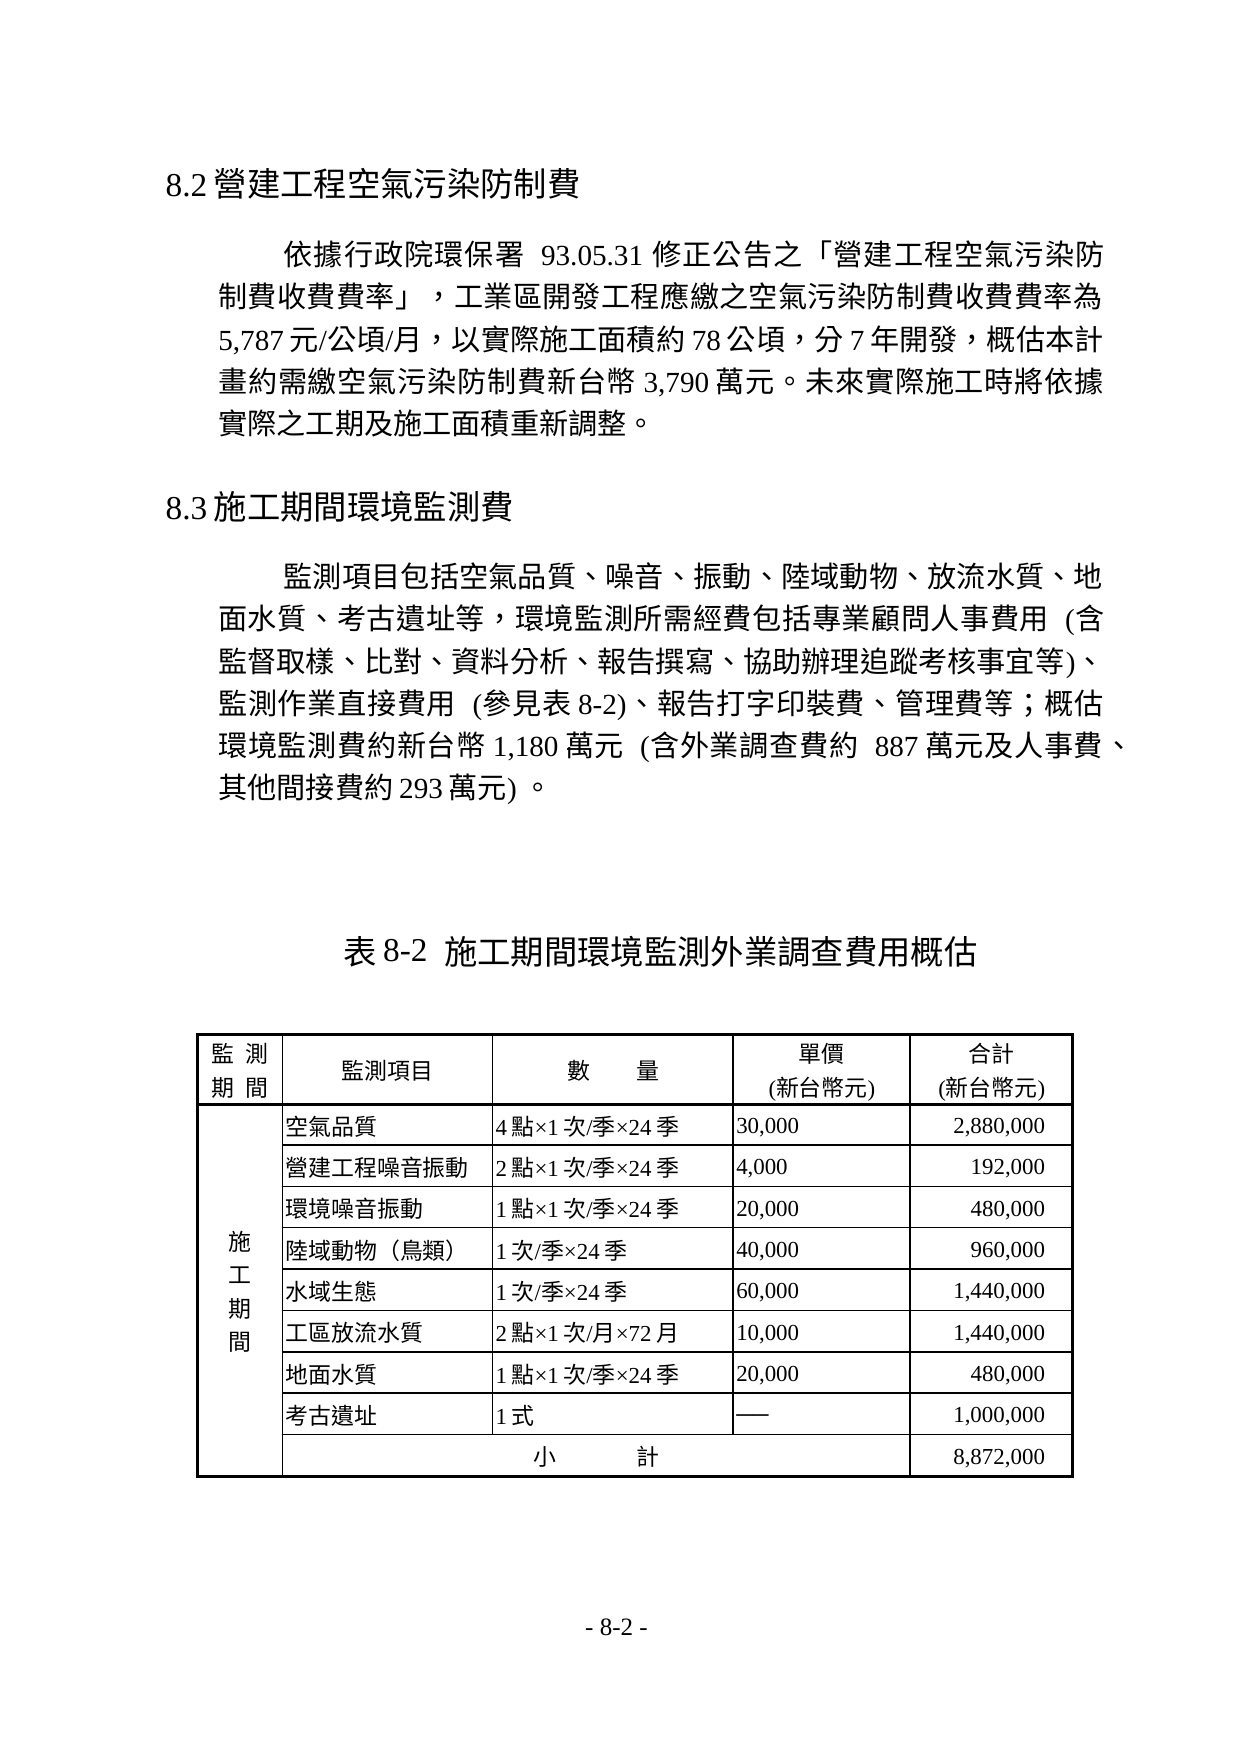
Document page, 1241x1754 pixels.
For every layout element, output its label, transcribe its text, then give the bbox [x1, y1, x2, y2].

table_cell 施 工 期 間 [199, 1106, 282, 1475]
table_cell 8,872,000 [911, 1435, 1071, 1475]
table_cell 1點×1次/季×24季 [493, 1353, 732, 1392]
table_cell 1,440,000 [911, 1270, 1071, 1309]
table_cell 地面水質 [283, 1353, 492, 1392]
table_cell 30,000 [734, 1106, 909, 1144]
table_cell 2,880,000 [911, 1106, 1071, 1144]
text 依據行政院環保署 93.05.31 修正公告之「營建工程空氣污染防制費收費費率」，工業區開發工程應繳之空氣污染防制費收費費率為5,787元/公頃/月，以實際施工面積約78公頃，分7年開發，概估本計畫約需繳空氣污染防制費新台幣3,790萬元。未來實際施工時將依據實際之工期及施工面積重新調整。 [218, 231, 1104, 443]
table_cell 1點×1次/季×24季 [493, 1187, 732, 1227]
table_cell 1式 [493, 1394, 732, 1434]
table_header 監測項目 [283, 1036, 492, 1103]
table_cell 空氣品質 [283, 1106, 492, 1144]
table_cell 2點×1次/月×72月 [493, 1311, 732, 1351]
table_cell 環境噪音振動 [283, 1187, 492, 1227]
table_cell 陸域動物（鳥類） [283, 1228, 492, 1268]
table_cell 1,440,000 [911, 1311, 1071, 1351]
table_cell 40,000 [734, 1228, 909, 1268]
table_cell 20,000 [734, 1187, 909, 1227]
table_cell 960,000 [911, 1228, 1071, 1268]
table_header 合計 (新台幣元) [911, 1036, 1071, 1103]
table_cell 2點×1次/季×24季 [493, 1146, 732, 1186]
table_cell 小 計 [283, 1435, 909, 1475]
table_header 數 量 [493, 1036, 732, 1103]
table_cell 營建工程噪音振動 [283, 1146, 492, 1186]
table_cell 工區放流水質 [283, 1311, 492, 1351]
table_cell 1次/季×24季 [493, 1270, 732, 1309]
text 表8-2 施工期間環境監測外業調查費用概估 [216, 908, 1104, 971]
table_cell 1次/季×24季 [493, 1228, 732, 1268]
table_cell ── [734, 1394, 909, 1434]
table_cell 考古遺址 [283, 1394, 492, 1434]
table_cell 192,000 [911, 1146, 1071, 1186]
text 監測項目包括空氣品質、噪音、振動、陸域動物、放流水質、地面水質、考古遺址等，環境監測所需經費包括專業顧問人事費用 (含監督取樣、比對、資料分析、報告撰寫、協助辦理追蹤考核事宜等)、監測作業直接費用 (參見表8-2)、報告打字印裝費、管理費等；概估環境監測費約新台幣1,180萬元 (含外業調查費約 887萬元及人事費、其他間接費約293萬元) 。 [218, 554, 1104, 807]
table_header 單價 (新台幣元) [734, 1036, 909, 1103]
table_cell 480,000 [911, 1187, 1071, 1227]
text 8.3施工期間環境監測費 [165, 480, 1104, 529]
table_cell 水域生態 [283, 1270, 492, 1309]
table_cell 10,000 [734, 1311, 909, 1351]
table_cell 480,000 [911, 1353, 1071, 1392]
table_header 監 測期 間 [199, 1036, 282, 1103]
table_cell 60,000 [734, 1270, 909, 1309]
table_cell 4點×1次/季×24季 [493, 1106, 732, 1144]
table_cell 1,000,000 [911, 1394, 1071, 1434]
text 8.2營建工程空氣污染防制費 [165, 158, 1104, 206]
table_cell 4,000 [734, 1146, 909, 1186]
table_cell 20,000 [734, 1353, 909, 1392]
